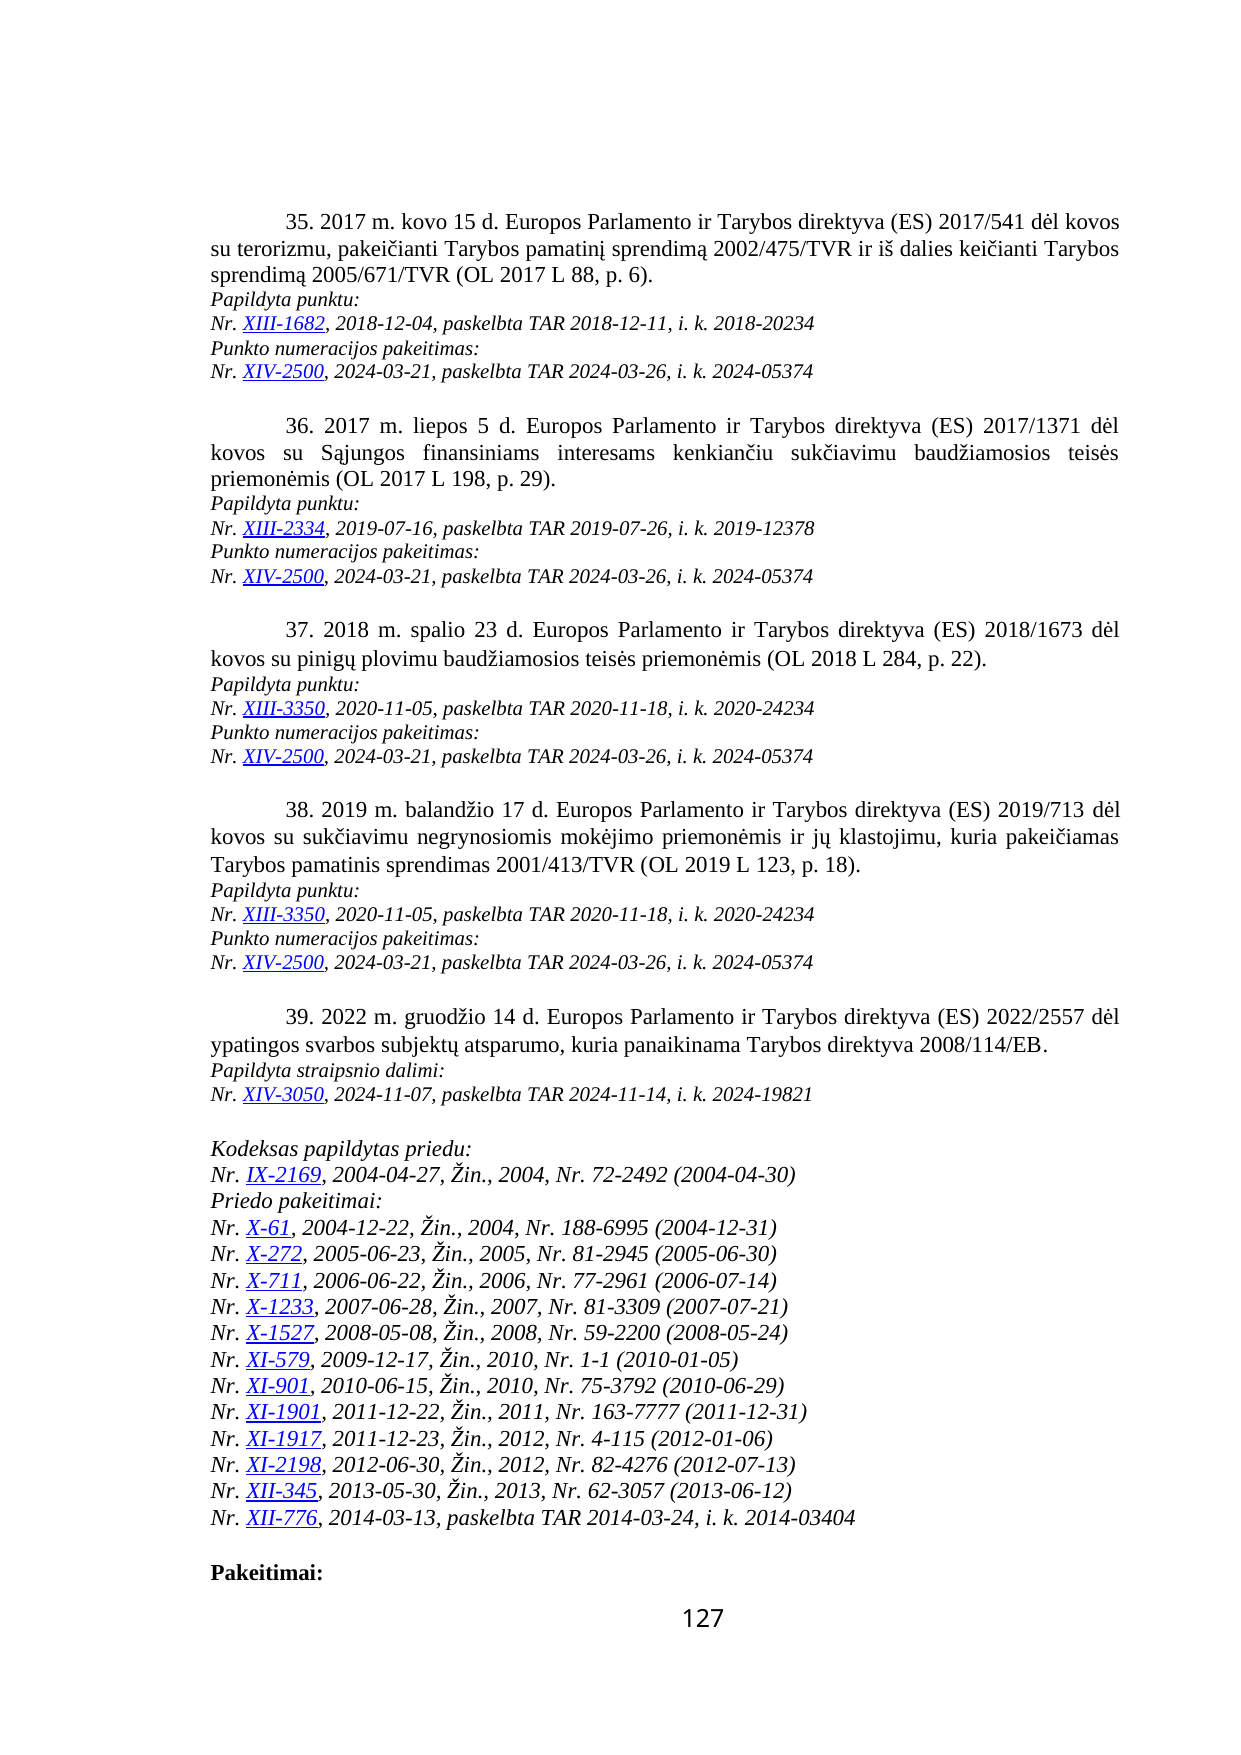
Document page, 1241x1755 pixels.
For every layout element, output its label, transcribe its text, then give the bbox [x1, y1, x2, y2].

text Papildyta punktu: [210, 878, 1120, 902]
text Nr. XI-1901, 2011-12-22, Žin., 2011, Nr. 163-7777 (2011-12-31) [210, 1398, 1120, 1425]
text Nr. X-711, 2006-06-22, Žin., 2006, Nr. 77-2961 (2006-07-14) [210, 1267, 1120, 1293]
text Punkto numeracijos pakeitimas: [210, 926, 1120, 950]
text Nr. XIII-3350, 2020-11-05, paskelbta TAR 2020-11-18, i. k. 2020-24234 [210, 902, 1120, 926]
text Nr. XIV-3050, 2024-11-07, paskelbta TAR 2024-11-14, i. k. 2024-19821 [210, 1082, 1120, 1106]
text Nr. X-1527, 2008-05-08, Žin., 2008, Nr. 59-2200 (2008-05-24) [210, 1319, 1120, 1346]
text Papildyta punktu: [210, 491, 1120, 515]
text Nr. IX-2169, 2004-04-27, Žin., 2004, Nr. 72-2492 (2004-04-30) [210, 1161, 1120, 1188]
text Nr. XIV-2500, 2024-03-21, paskelbta TAR 2024-03-26, i. k. 2024-05374 [210, 563, 1120, 588]
text Nr. XI-901, 2010-06-15, Žin., 2010, Nr. 75-3792 (2010-06-29) [210, 1372, 1120, 1398]
text 36. 2017 m. liepos 5 d. Europos Parlamento ir Tarybos direktyva (ES) 2017/1371 dėl kovos su Sąjungos finansiniams interesams kenkiančiu sukčiavimu baudžiamosios teisės priemonėmis (OL 2017 L 198, p. 29). [210, 412, 1120, 491]
text Nr. XIV-2500, 2024-03-21, paskelbta TAR 2024-03-26, i. k. 2024-05374 [210, 359, 1120, 383]
text Kodeksas papildytas priedu: [210, 1135, 1120, 1161]
text Nr. XIII-2334, 2019-07-16, paskelbta TAR 2019-07-26, i. k. 2019-12378 [210, 515, 1120, 539]
text Nr. XI-2198, 2012-06-30, Žin., 2012, Nr. 82-4276 (2012-07-13) [210, 1451, 1120, 1477]
text Nr. XII-776, 2014-03-13, paskelbta TAR 2014-03-24, i. k. 2014-03404 [210, 1504, 1120, 1530]
text Papildyta punktu: [210, 671, 1120, 696]
text Pakeitimai: [210, 1559, 1120, 1585]
text Punkto numeracijos pakeitimas: [210, 539, 1120, 563]
text Papildyta punktu: [210, 287, 1120, 311]
text Nr. X-272, 2005-06-23, Žin., 2005, Nr. 81-2945 (2005-06-30) [210, 1240, 1120, 1267]
text Punkto numeracijos pakeitimas: [210, 719, 1120, 744]
text 39. 2022 m. gruodžio 14 d. Europos Parlamento ir Tarybos direktyva (ES) 2022/2557 dėl ypatingos svarbos subjektų atsparumo, kuria panaikinama Tarybos direktyva 2008/114/EB. [210, 1003, 1120, 1058]
text Nr. XIII-3350, 2020-11-05, paskelbta TAR 2020-11-18, i. k. 2020-24234 [210, 696, 1120, 719]
text 37. 2018 m. spalio 23 d. Europos Parlamento ir Tarybos direktyva (ES) 2018/1673 dėl kovos su pinigų plovimu baudžiamosios teisės priemonėmis (OL 2018 L 284, p. 22). [210, 616, 1120, 671]
text Nr. XIII-1682, 2018-12-04, paskelbta TAR 2018-12-11, i. k. 2018-20234 [210, 311, 1120, 335]
text Priedo pakeitimai: [210, 1188, 1120, 1214]
text 35. 2017 m. kovo 15 d. Europos Parlamento ir Tarybos direktyva (ES) 2017/541 dėl kovos su terorizmu, pakeičianti Tarybos pamatinį sprendimą 2002/475/TVR ir iš dalies keičianti Tarybos sprendimą 2005/671/TVR (OL 2017 L 88, p. 6). [210, 208, 1120, 287]
text Nr. XIV-2500, 2024-03-21, paskelbta TAR 2024-03-26, i. k. 2024-05374 [210, 950, 1120, 974]
text Nr. XI-1917, 2011-12-23, Žin., 2012, Nr. 4-115 (2012-01-06) [210, 1425, 1120, 1451]
text Papildyta straipsnio dalimi: [210, 1058, 1120, 1082]
text Nr. XIV-2500, 2024-03-21, paskelbta TAR 2024-03-26, i. k. 2024-05374 [210, 744, 1120, 768]
text Punkto numeracijos pakeitimas: [210, 335, 1120, 359]
text Nr. XII-345, 2013-05-30, Žin., 2013, Nr. 62-3057 (2013-06-12) [210, 1477, 1120, 1504]
text Nr. X-61, 2004-12-22, Žin., 2004, Nr. 188-6995 (2004-12-31) [210, 1214, 1120, 1240]
text 38. 2019 m. balandžio 17 d. Europos Parlamento ir Tarybos direktyva (ES) 2019/713 dėl kovos su sukčiavimu negrynosiomis mokėjimo priemonėmis ir jų klastojimu, kuria pakeičiamas Tarybos pamatinis sprendimas 2001/413/TVR (OL 2019 L 123, p. 18). [210, 796, 1120, 878]
text Nr. X-1233, 2007-06-28, Žin., 2007, Nr. 81-3309 (2007-07-21) [210, 1293, 1120, 1319]
text Nr. XI-579, 2009-12-17, Žin., 2010, Nr. 1-1 (2010-01-05) [210, 1346, 1120, 1372]
